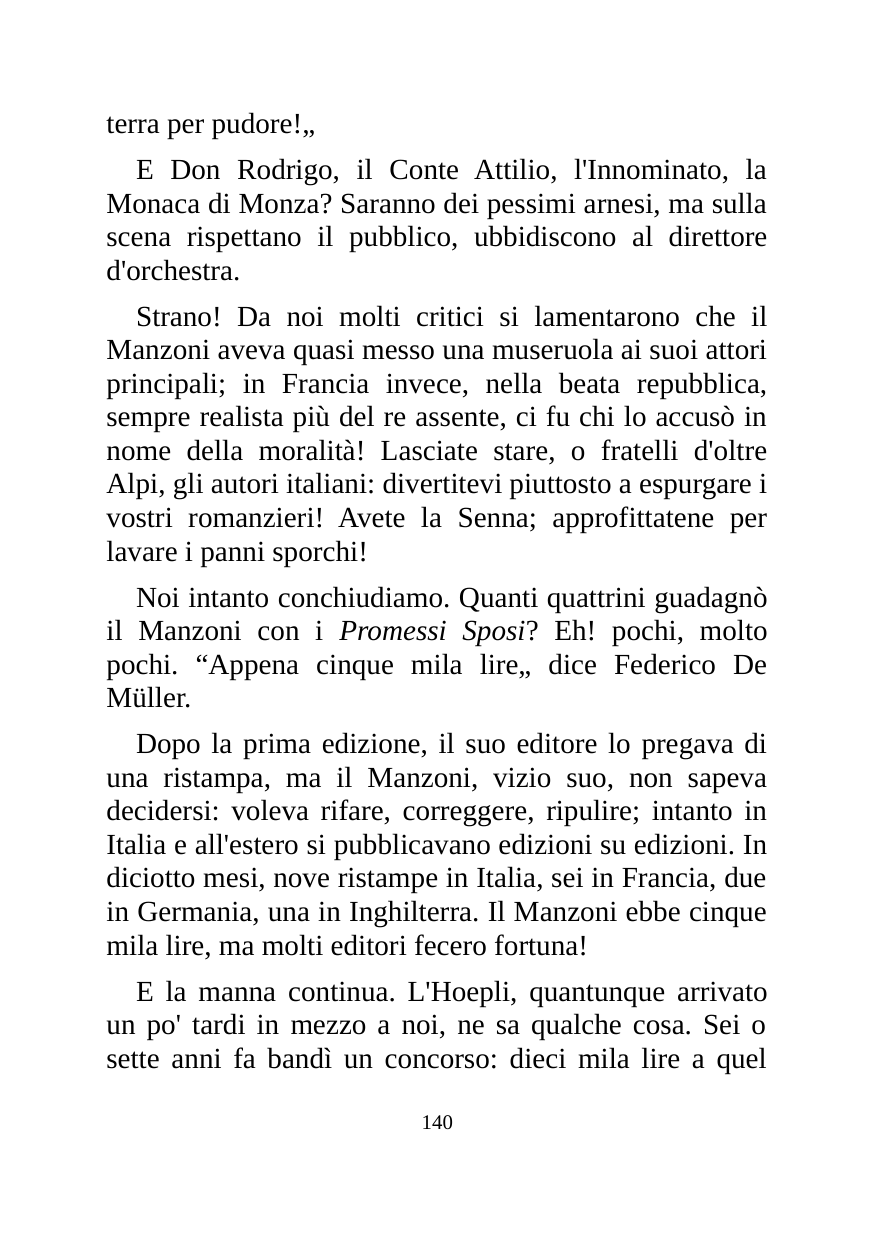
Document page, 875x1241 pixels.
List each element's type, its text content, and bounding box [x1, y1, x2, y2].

text E Don Rodrigo, il Conte Attilio, l'Innominato, la Monaca di Monza? Saranno dei pessimi arnesi, ma sulla scena rispettano il pubblico, ubbidiscono al direttore d'orchestra. [106, 152, 768, 286]
text E la manna continua. L'Hoepli, quantunque arrivato un po' tardi in mezzo a noi, ne sa qualche cosa. Sei o sette anni fa bandì un concorso: dieci mila lire a quel [106, 974, 768, 1074]
text Strano! Da noi molti critici si lamentarono che il Manzoni aveva quasi messo una museruola ai suoi attori principali; in Francia invece, nella beata repubblica, sempre realista più del re assente, ci fu chi lo accusò in nome della moralità! Lasciate stare, o fratelli d'oltre Alpi, gli autori italiani: divertitevi piuttosto a espurgare i vostri romanzieri! Avete la Senna; approfittatene per lavare i panni sporchi! [106, 299, 768, 567]
text Dopo la prima edizione, il suo editore lo pregava di una ristampa, ma il Manzoni, vizio suo, non sapeva decidersi: voleva rifare, correggere, ripulire; intanto in Italia e all'estero si pubblicavano edizioni su edizioni. In diciotto mesi, nove ristampe in Italia, sei in Francia, due in Germania, una in Inghilterra. Il Manzoni ebbe cinque mila lire, ma molti editori fecero fortuna! [106, 726, 768, 961]
text terra per pudore!„ [106, 106, 768, 140]
text Noi intanto conchiudiamo. Quanti quattrini guadagnò il Manzoni con i Promessi Sposi? Eh! pochi, molto pochi. “Appena cinque mila lire„ dice Federico De Müller. [106, 580, 768, 714]
